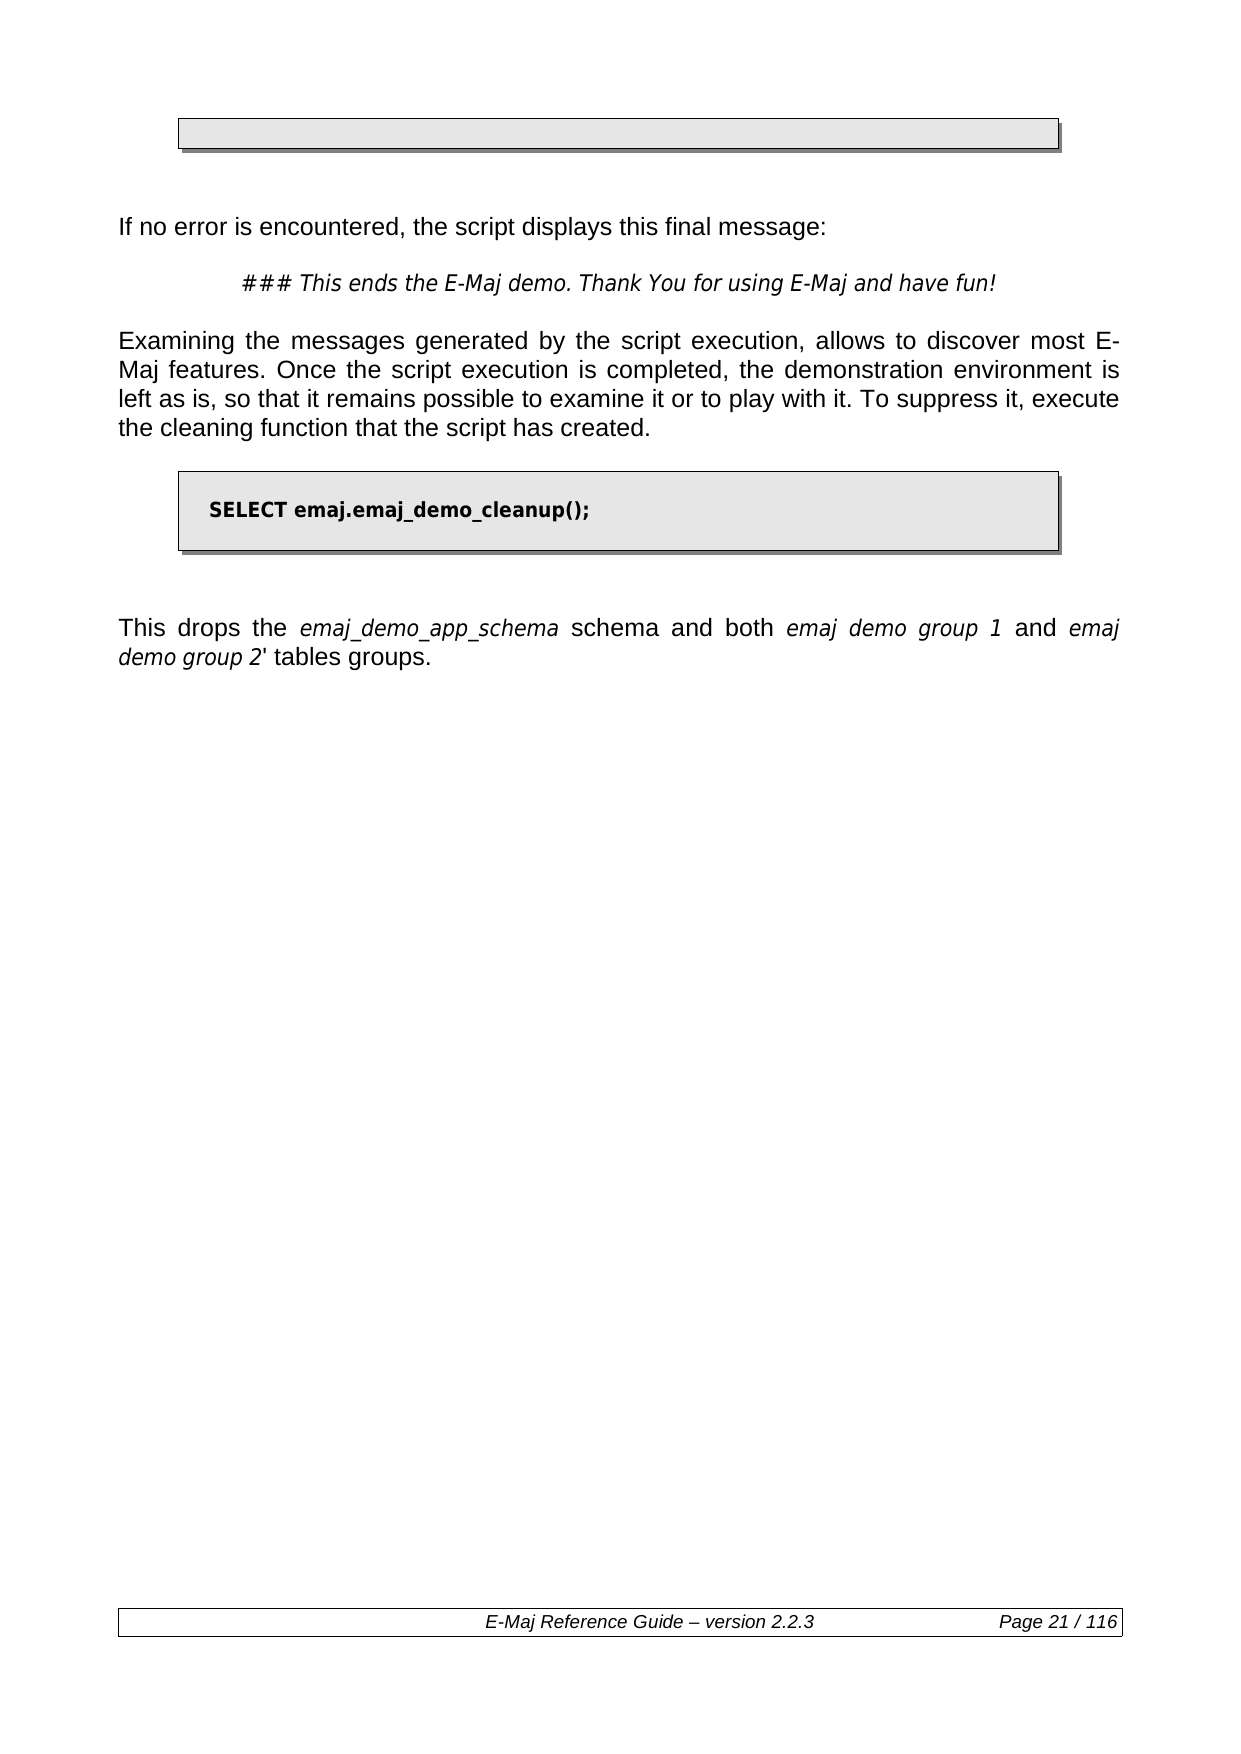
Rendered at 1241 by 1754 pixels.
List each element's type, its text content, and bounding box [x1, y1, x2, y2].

text This drops the emaj_demo_app_schema schema and both emaj demo group 1 and emaj demo group 2' tables groups. [118, 613, 1122, 671]
text If no error is encountered, the script displays this final message: [118, 211, 1122, 241]
text ### This ends the E-Maj demo. Thank You for using E-Maj and have fun! [118, 269, 1122, 297]
text SELECT emaj.emaj_demo_cleanup(); [179, 495, 1058, 520]
text Examining the messages generated by the script execution, allows to discover most E-Maj features. Once the script execution is completed, the demonstration environment is left as is, so that it remains possible to examine it or to play with it. To suppress it, execute the cleaning function that the script has created. [118, 326, 1122, 442]
